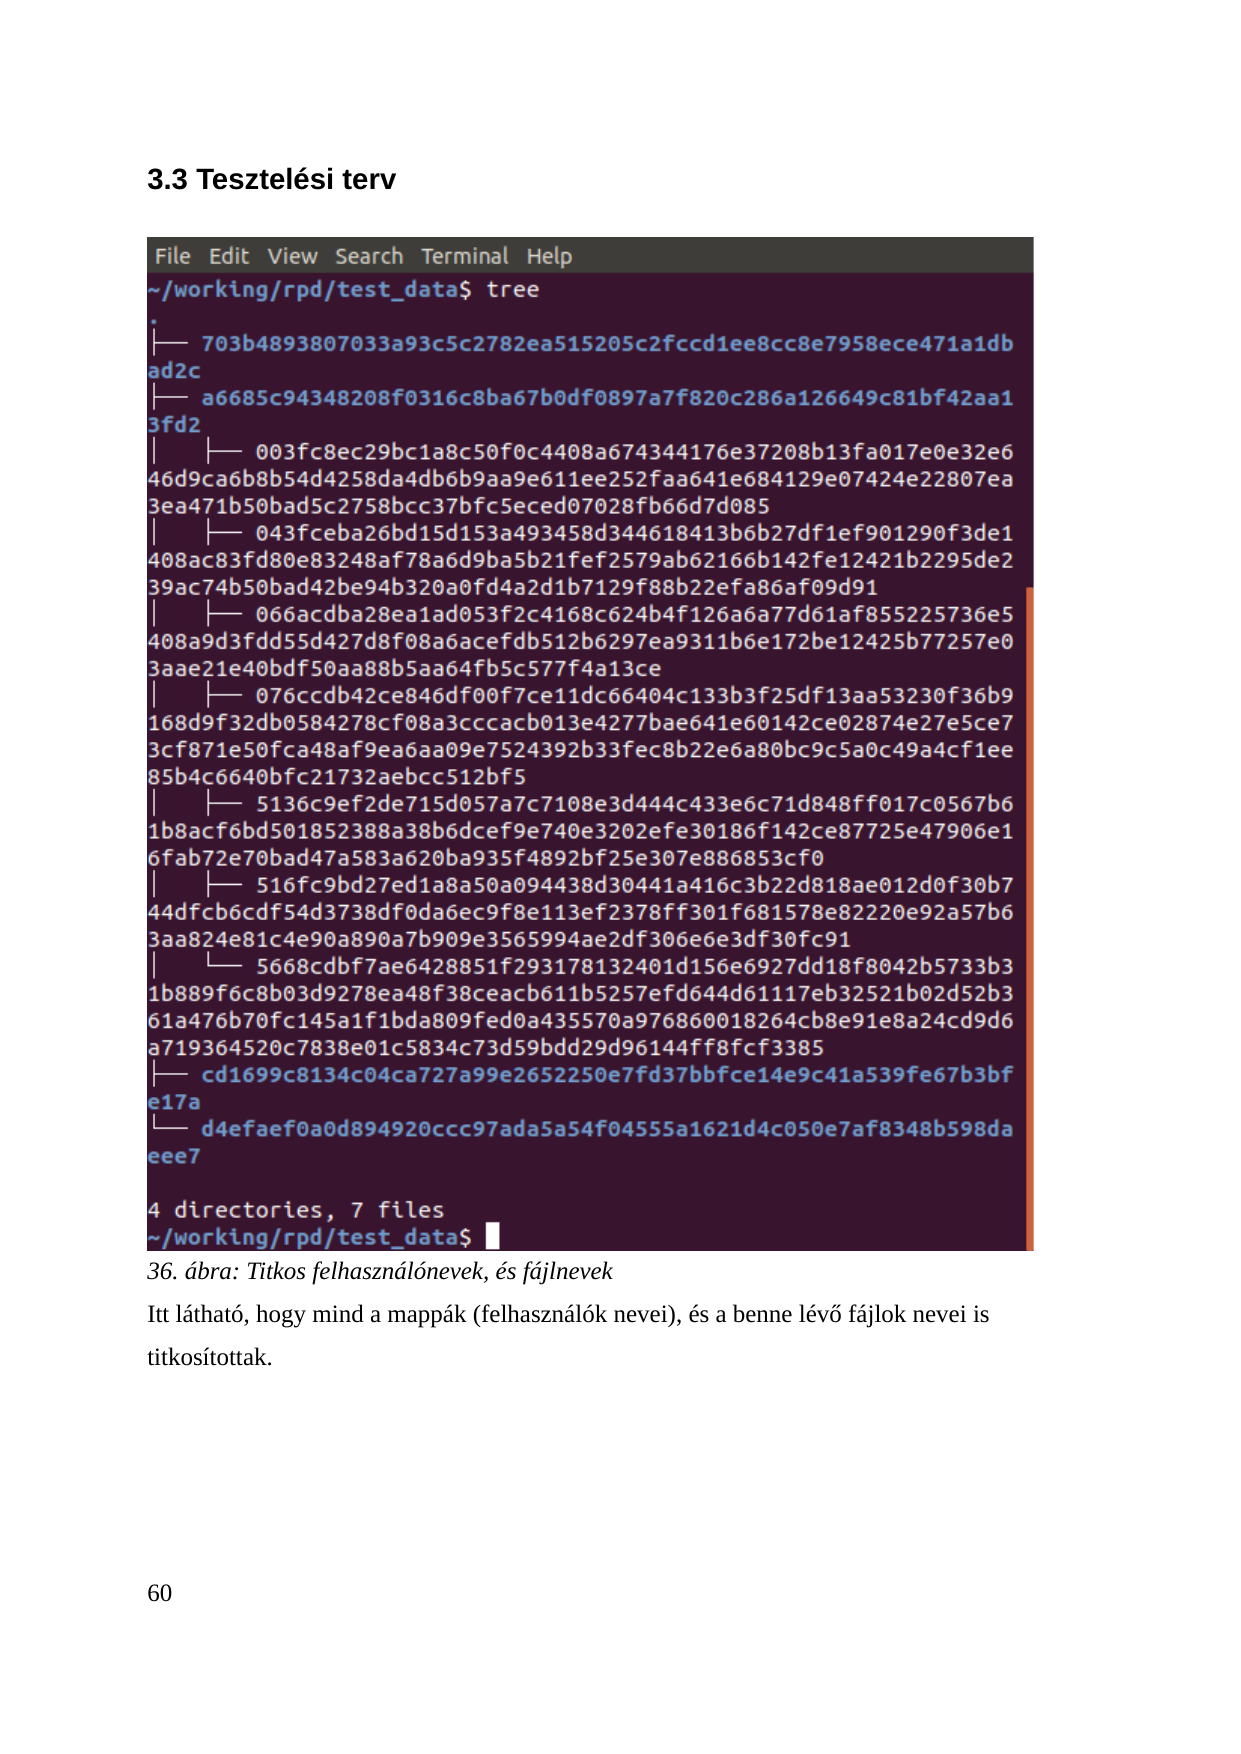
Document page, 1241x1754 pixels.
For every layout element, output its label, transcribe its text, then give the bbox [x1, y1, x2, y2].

text Itt látható, hogy mind a mappák (felhasználók nevei), és a benne lévő fájlok nevei is titkosítottak. [147, 1285, 1033, 1371]
text 36. ábra: Titkos felhasználónevek, és fájlnevek [147, 1251, 1033, 1285]
text [147, 225, 1033, 237]
picture [147, 237, 1034, 1251]
